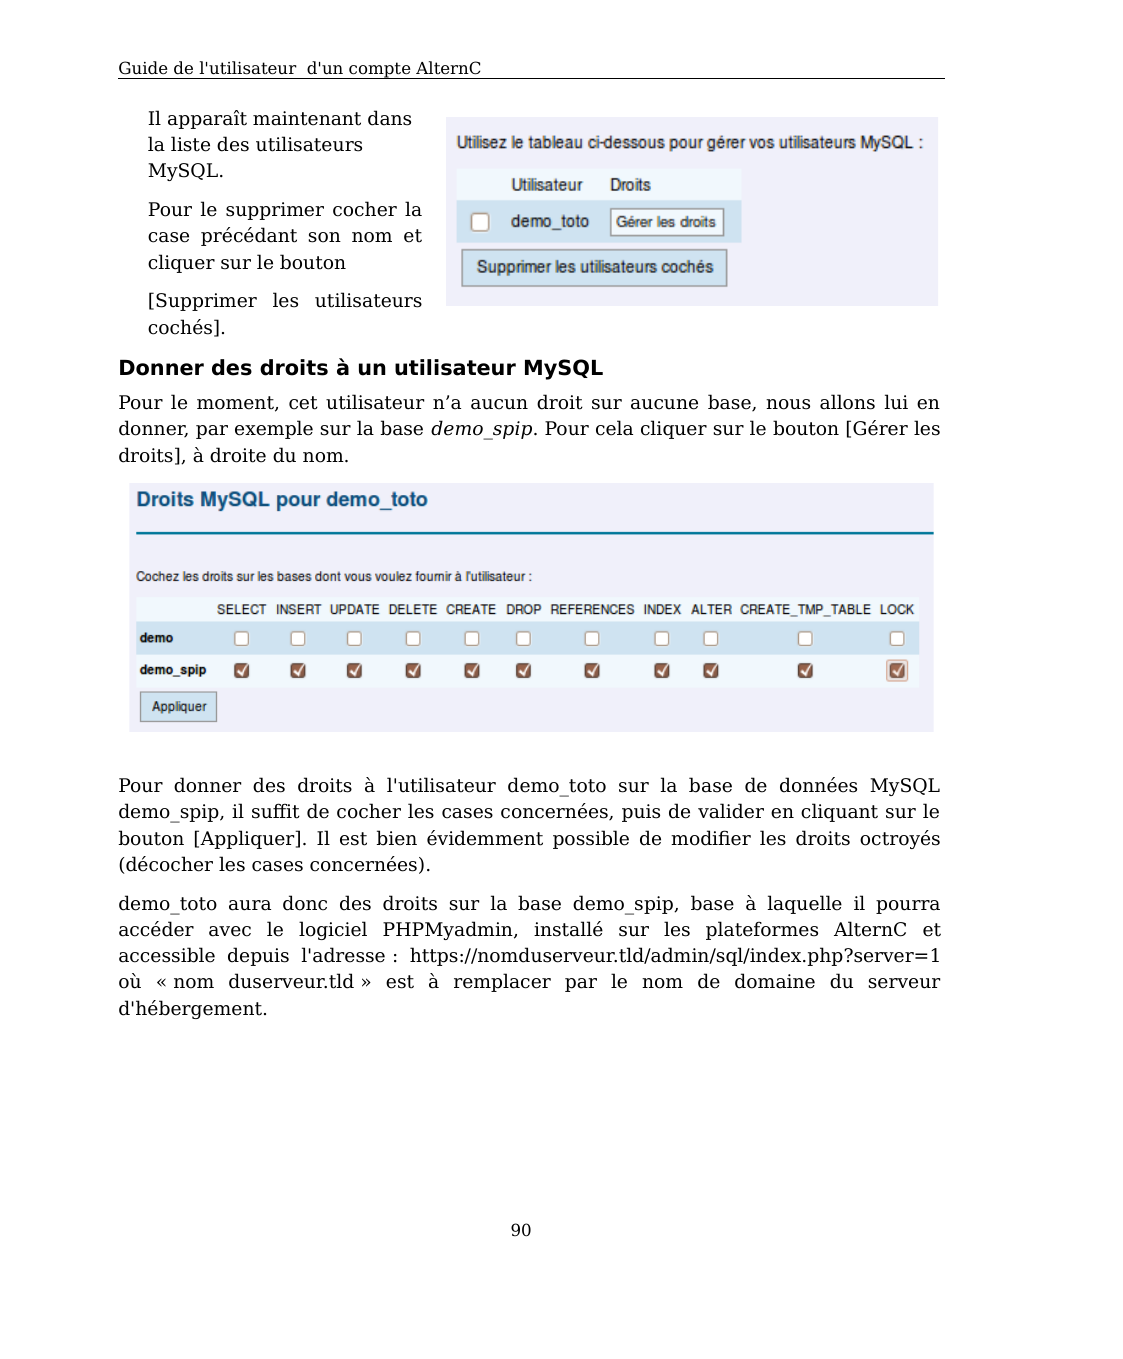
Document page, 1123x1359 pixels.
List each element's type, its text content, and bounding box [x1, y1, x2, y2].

picture [446, 117, 939, 306]
text Il apparaît maintenant dans la liste des utilisateurs MySQL. [148, 108, 945, 182]
subtitle Donner des droits à un utilisateur MySQL [118, 356, 942, 380]
text Pour le moment, cet utilisateur n’a aucun droit sur aucune base, nous allons lui en donner, par exemple sur la base demo_spip. Pour cela cliquer sur le bouton [Gérer les droits], à droite du nom. [118, 392, 942, 467]
text Pour le supprimer cocher la case précédant son nom et cliquer sur le bouton [148, 199, 446, 274]
text demo_toto aura donc des droits sur la base demo_spip, base à laquelle il pourra accéder avec le logiciel PHPMyadmin, installé sur les plateformes AlternC et accessible depuis l'adresse : https://nomduserveur.tld/admin/sql/index.php?server=1 où « nom duserveur.tld » est à remplacer par le nom de domaine du serveur d'hébergement. [118, 893, 942, 1019]
picture [129, 483, 934, 732]
text [Supprimer les utilisateurs cochés]. [148, 291, 945, 339]
text Pour donner des droits à l'utilisateur demo_toto sur la base de données MySQL demo_spip, il suffit de cocher les cases concernées, puis de valider en cliquant sur le bouton [Appliquer]. Il est bien évidemment possible de modifier les droits octroyés (décocher les cases concernées). [118, 775, 942, 876]
